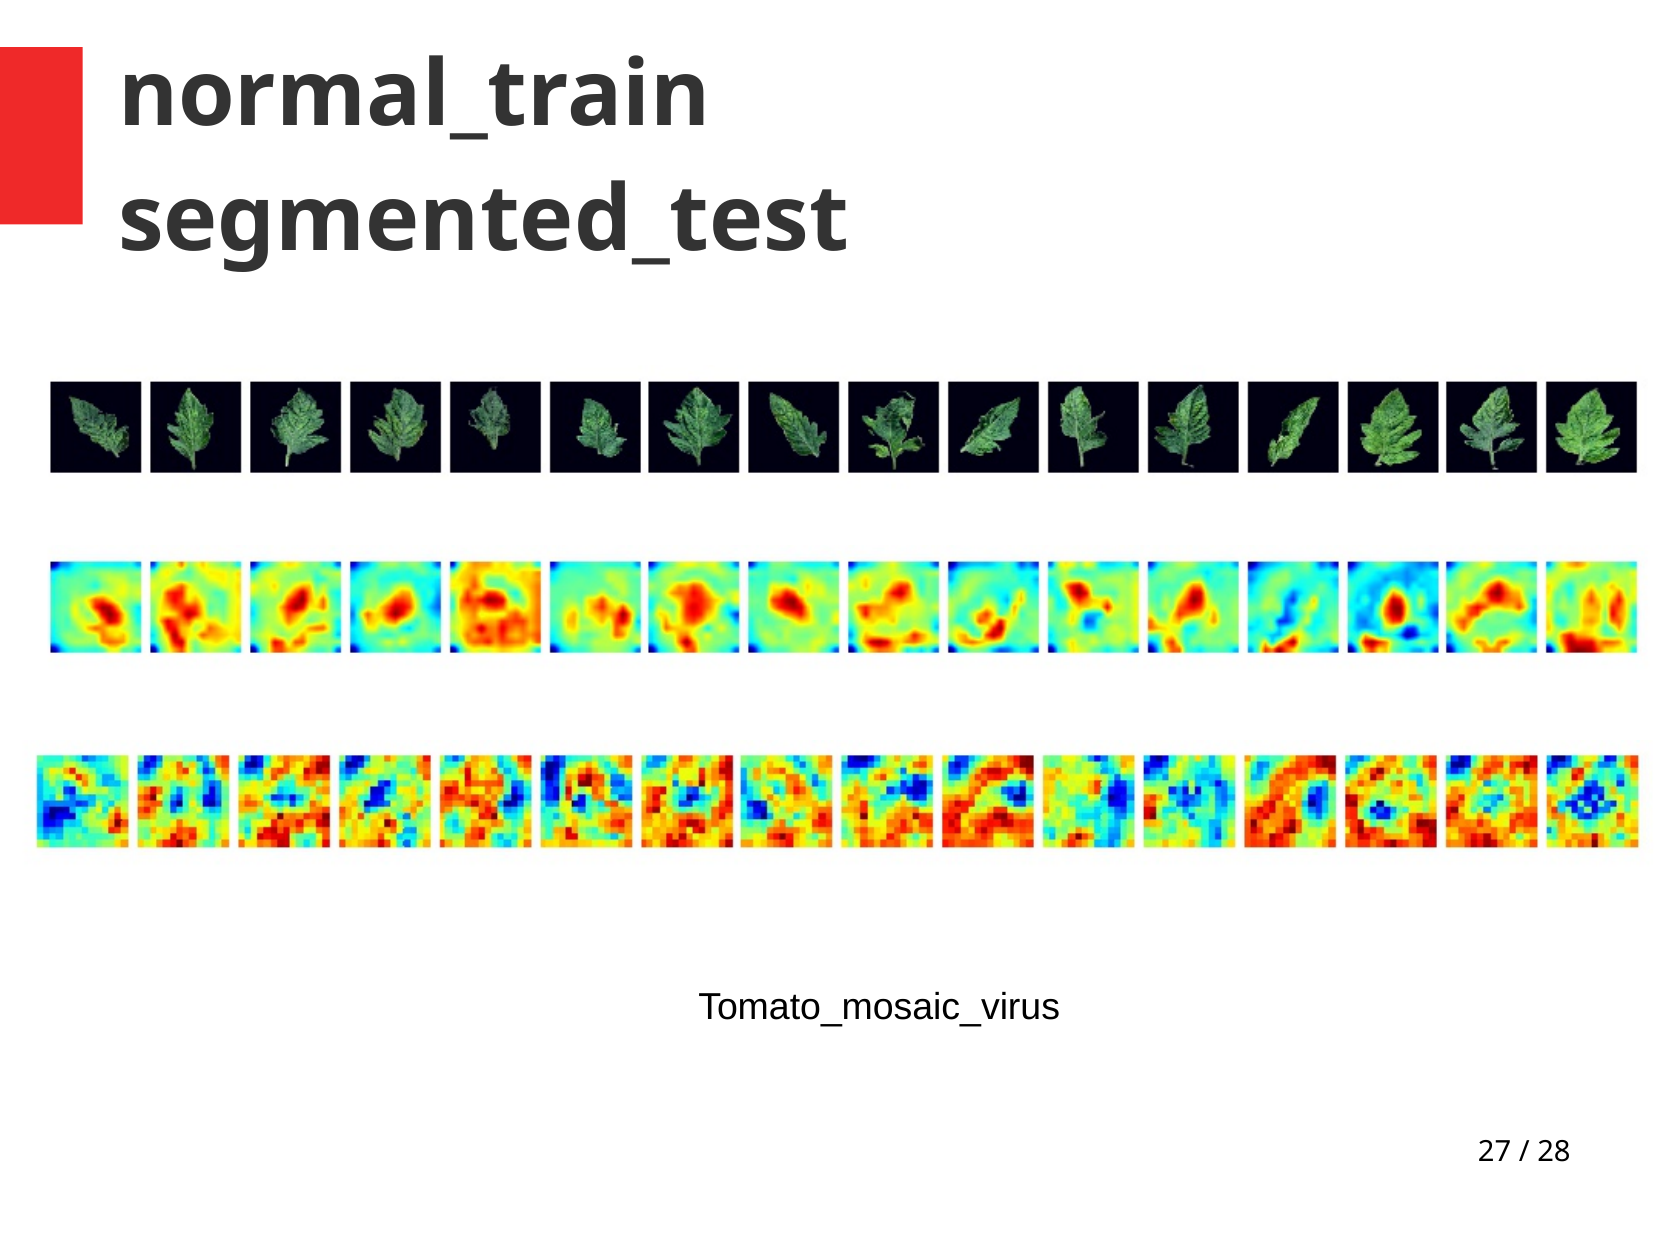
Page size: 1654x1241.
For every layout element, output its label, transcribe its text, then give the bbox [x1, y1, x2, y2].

picture [0, 740, 1654, 886]
picture [0, 545, 1654, 691]
title normal_train segmented_test [118, 45, 1571, 260]
text_box Tomato_mosaic_virus [683, 978, 1076, 1036]
picture [0, 365, 1654, 511]
